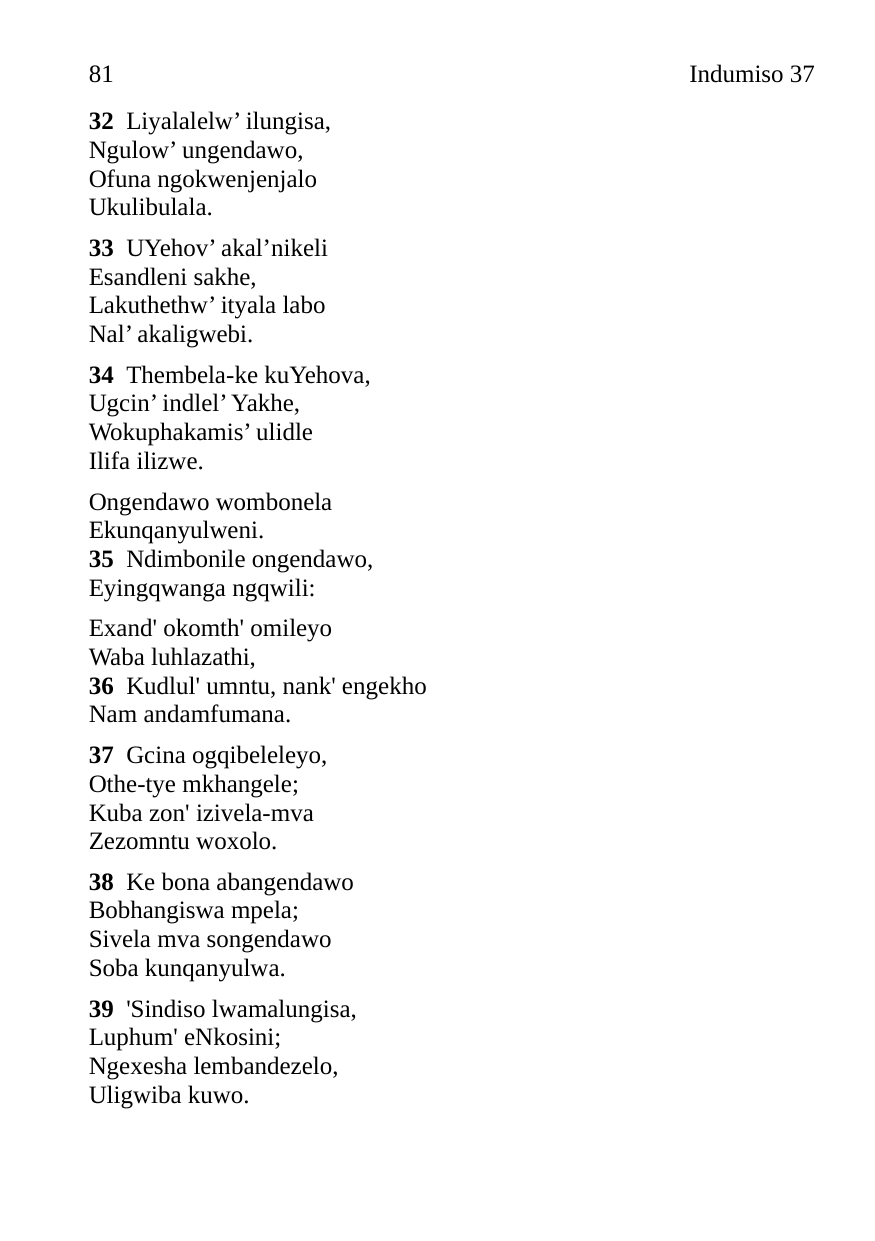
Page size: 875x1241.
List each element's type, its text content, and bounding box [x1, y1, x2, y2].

text Uligwiba kuwo. [88, 1080, 815, 1109]
text Lakuthethw’ ityala labo [88, 291, 815, 319]
text Sivela mva songendawo [88, 924, 815, 953]
text 39 'Sindiso lwamalungisa, [88, 994, 815, 1022]
text Soba kunqanyulwa. [88, 953, 815, 982]
text Bobhangiswa mpela; [88, 896, 815, 924]
text Nam andamfumana. [88, 699, 815, 728]
text 38 Ke bona abangendawo [88, 867, 815, 896]
text Ilifa ilizwe. [88, 446, 815, 475]
text 32 Liyalalelw’ ilungisa, [88, 106, 815, 135]
text Ngulow’ ungendawo, [88, 135, 815, 164]
text Wokuphakamis’ ulidle [88, 417, 815, 446]
text 37 Gcina ogqibeleleyo, [88, 740, 815, 769]
text 33 UYehov’ akal’nikeli [88, 233, 815, 262]
text Othe-tye mkhangele; [88, 769, 815, 798]
text Exand' okomth' omileyo [88, 613, 815, 642]
text Waba luhlazathi, [88, 642, 815, 671]
text Zezomntu woxolo. [88, 826, 815, 855]
text Ekunqanyulweni. [88, 515, 815, 544]
text Kuba zon' izivela-mva [88, 798, 815, 826]
text 35 Ndimbonile ongendawo, [88, 544, 815, 573]
text Ugcin’ indlel’ Yakhe, [88, 388, 815, 417]
text Ukulibulala. [88, 192, 815, 221]
text Ongendawo wombonela [88, 487, 815, 515]
text Nal’ akaligwebi. [88, 319, 815, 348]
text Ofuna ngokwenjenjalo [88, 164, 815, 192]
text 36 Kudlul' umntu, nank' engekho [88, 671, 815, 699]
text Esandleni sakhe, [88, 262, 815, 291]
text 34 Thembela-ke kuYehova, [88, 360, 815, 388]
text Eyingqwanga ngqwili: [88, 573, 815, 602]
text Luphum' eNkosini; [88, 1022, 815, 1051]
text Ngexesha lembandezelo, [88, 1051, 815, 1080]
